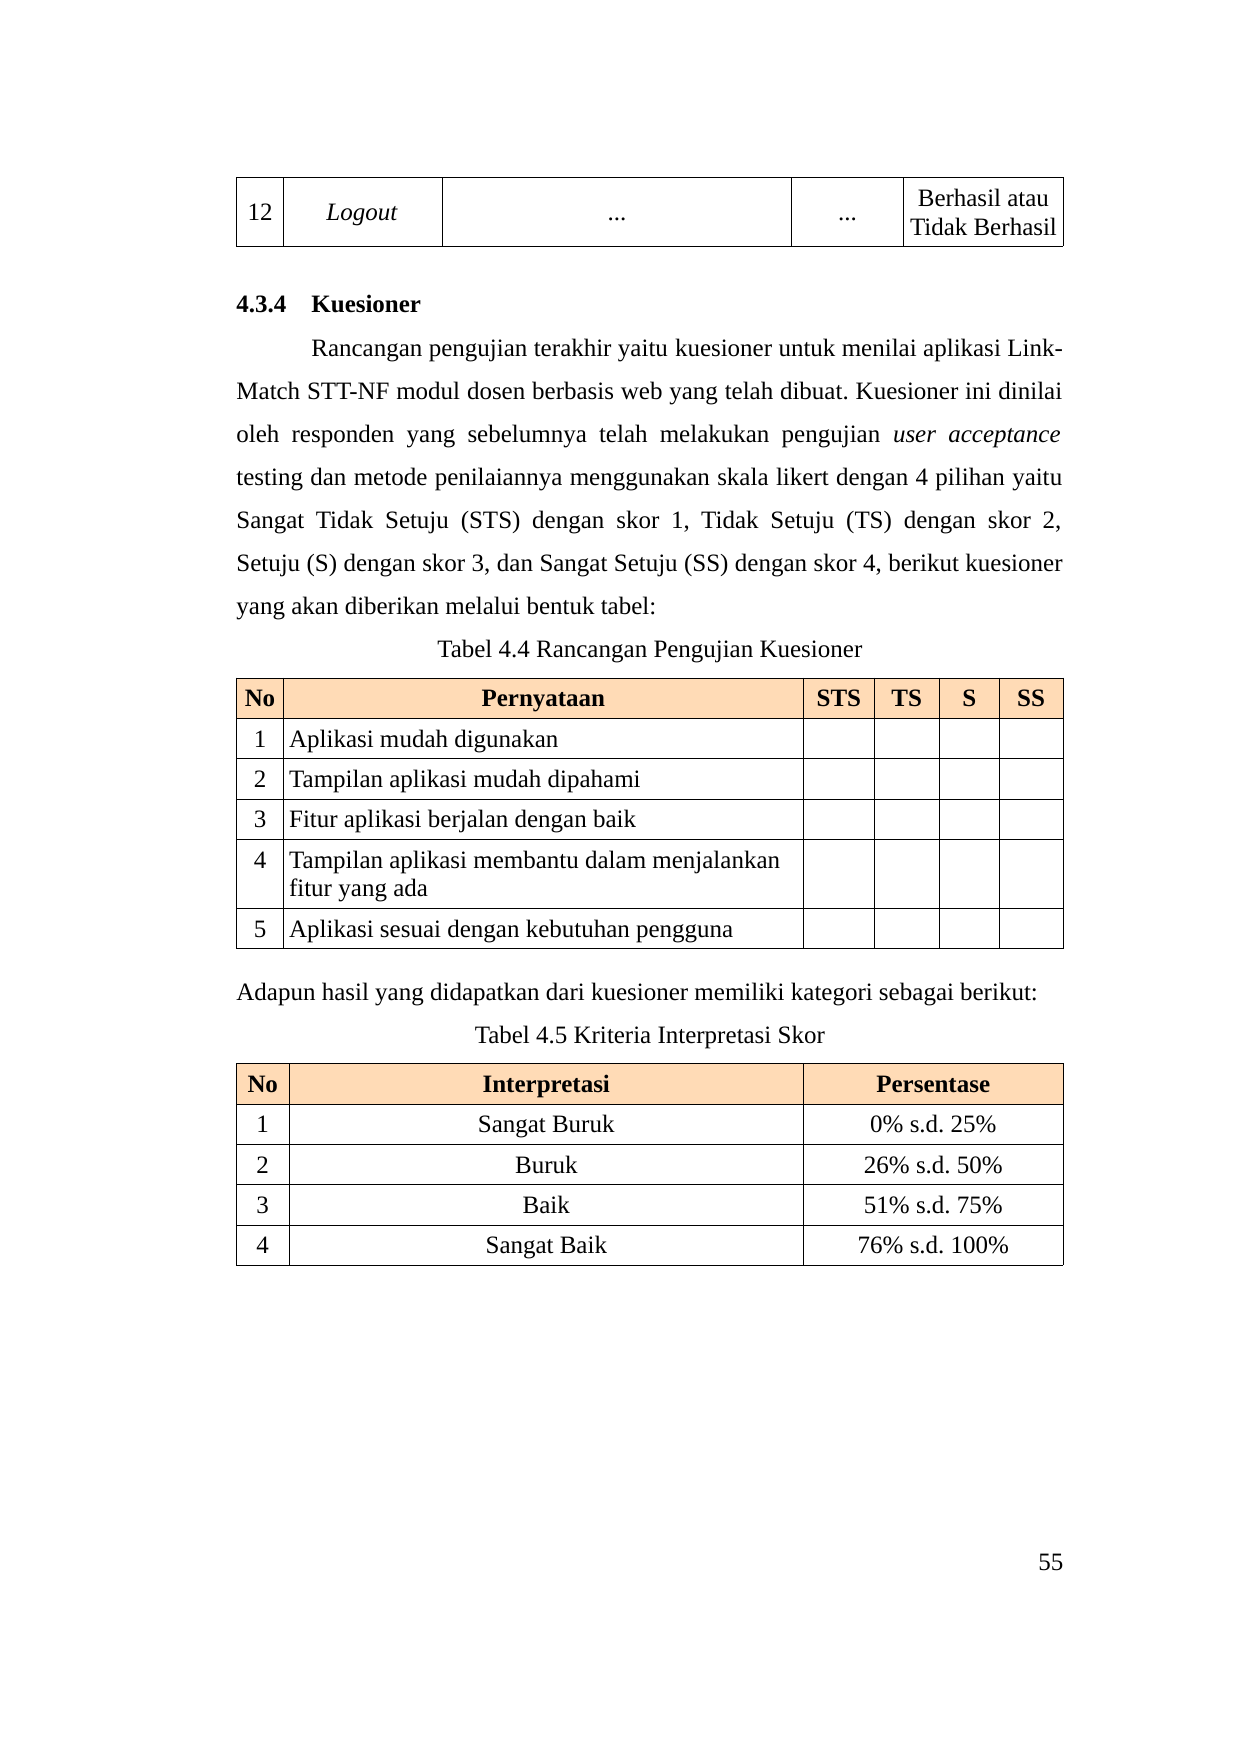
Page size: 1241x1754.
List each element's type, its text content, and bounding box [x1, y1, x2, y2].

table_cell [940, 840, 999, 908]
table_header No [237, 1064, 289, 1104]
text Tabel 4.5 Kriteria Interpretasi Skor [236, 1020, 1063, 1049]
table_cell Sangat Baik [290, 1226, 803, 1265]
table_cell [1000, 719, 1063, 758]
table_cell 3 [237, 800, 283, 839]
table_cell [940, 759, 999, 798]
table_cell Tampilan aplikasi mudah dipahami [284, 759, 803, 798]
table_cell [940, 719, 999, 758]
table_header No [237, 679, 283, 718]
table_cell [804, 800, 874, 839]
table_cell 0% s.d. 25% [804, 1105, 1063, 1144]
table_cell [875, 800, 939, 839]
table_cell 26% s.d. 50% [804, 1145, 1063, 1184]
text Rancangan pengujian terakhir yaitu kuesioner untuk menilai aplikasi Link-Match STT-NF modul dosen berbasis web yang telah dibuat. Kuesioner ini dinilai oleh responden yang sebelumnya telah melakukan pengujian user acceptance testing dan metode penilaiannya menggunakan skala likert dengan 4 pilihan yaitu Sangat Tidak Setuju (STS) dengan skor 1, Tidak Setuju (TS) dengan skor 2, Setuju (S) dengan skor 3, dan Sangat Setuju (SS) dengan skor 4, berikut kuesioner yang akan diberikan melalui bentuk tabel: [236, 333, 1063, 620]
table_cell ... [443, 178, 791, 246]
table_cell [1000, 909, 1063, 948]
table_cell 76% s.d. 100% [804, 1226, 1063, 1265]
table_header SS [1000, 679, 1063, 718]
table_cell [804, 719, 874, 758]
table_header Persentase [804, 1064, 1063, 1104]
table_cell 12 [237, 178, 283, 246]
table_cell [804, 840, 874, 908]
table_cell 4 [237, 840, 283, 908]
table_cell [875, 909, 939, 948]
table_header STS [804, 679, 874, 718]
table_header TS [875, 679, 939, 718]
table_cell [940, 800, 999, 839]
table_header S [940, 679, 999, 718]
table_cell Baik [290, 1185, 803, 1224]
table_cell 2 [237, 1145, 289, 1184]
table_cell 51% s.d. 75% [804, 1185, 1063, 1224]
table_cell 4 [237, 1226, 289, 1265]
text Tabel 4.4 Rancangan Pengujian Kuesioner [236, 634, 1063, 663]
table_cell Logout [284, 178, 442, 246]
table_cell Aplikasi mudah digunakan [284, 719, 803, 758]
table_cell [1000, 759, 1063, 798]
table_cell [940, 909, 999, 948]
table_cell Fitur aplikasi berjalan dengan baik [284, 800, 803, 839]
table_cell 1 [237, 719, 283, 758]
table_cell 2 [237, 759, 283, 798]
table_cell 5 [237, 909, 283, 948]
table_cell Berhasil atau Tidak Berhasil [904, 178, 1063, 246]
table_cell Buruk [290, 1145, 803, 1184]
subtitle 4.3.4 Kuesioner [236, 289, 1063, 318]
table_cell Tampilan aplikasi membantu dalam menjalankan fitur yang ada [284, 840, 803, 908]
table_cell 3 [237, 1185, 289, 1224]
table_cell [1000, 840, 1063, 908]
table_cell [875, 719, 939, 758]
table_cell [875, 840, 939, 908]
table_cell [875, 759, 939, 798]
table_cell Aplikasi sesuai dengan kebutuhan pengguna [284, 909, 803, 948]
table_cell Sangat Buruk [290, 1105, 803, 1144]
table_header Interpretasi [290, 1064, 803, 1104]
table_cell [1000, 800, 1063, 839]
table_cell 1 [237, 1105, 289, 1144]
table_header Pernyataan [284, 679, 803, 718]
table_cell ... [792, 178, 903, 246]
text Adapun hasil yang didapatkan dari kuesioner memiliki kategori sebagai berikut: [236, 977, 1063, 1006]
table_cell [804, 759, 874, 798]
table_cell [804, 909, 874, 948]
